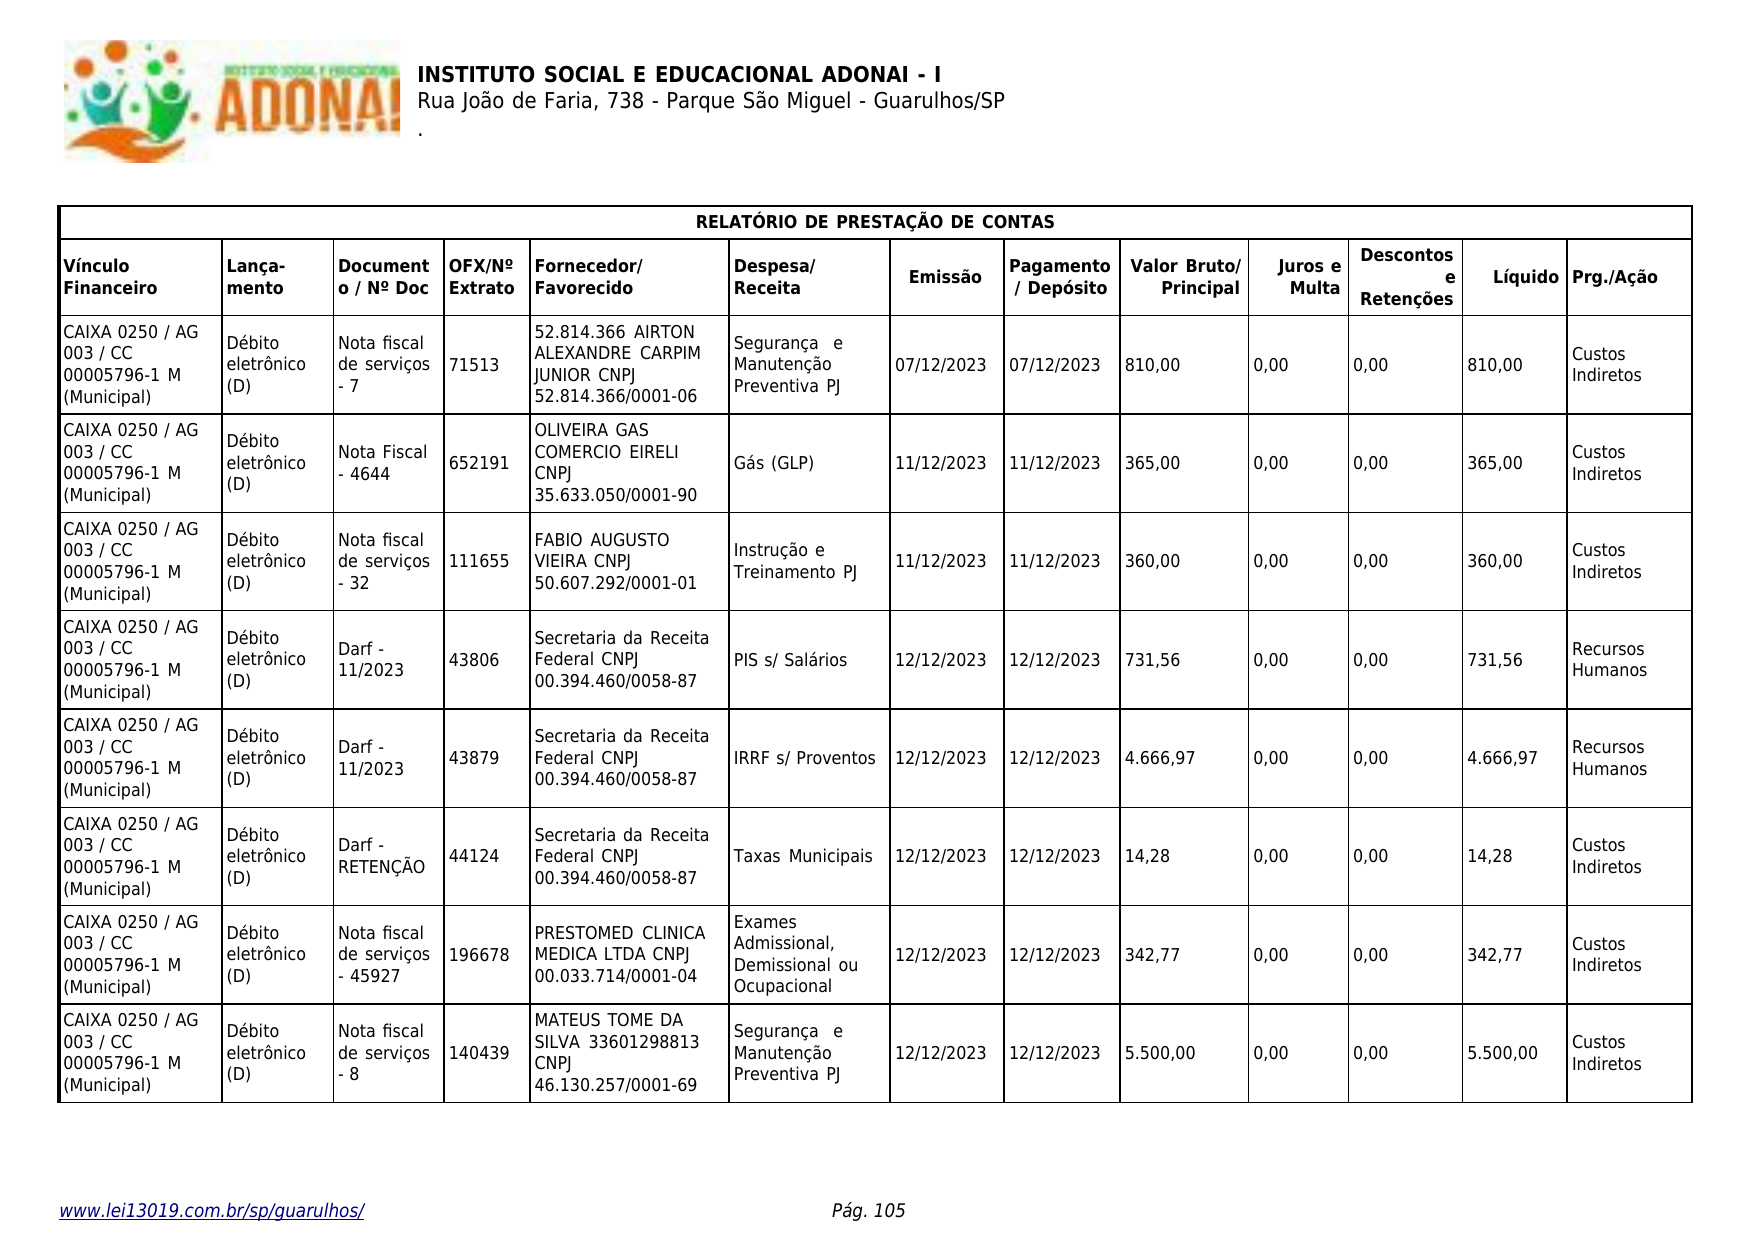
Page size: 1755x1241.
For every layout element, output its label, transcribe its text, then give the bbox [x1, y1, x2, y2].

table_cell 0,00 [1249, 906, 1348, 1003]
table_cell 12/12/2023 [891, 906, 1003, 1003]
table_cell Gás (GLP) [730, 415, 889, 511]
table_cell 44124 [445, 808, 529, 905]
table_cell 07/12/2023 [1005, 316, 1119, 413]
table_cell 360,00 [1121, 513, 1248, 610]
table_cell 731,56 [1463, 611, 1566, 708]
table_cell 0,00 [1349, 611, 1462, 708]
table_cell 0,00 [1249, 415, 1348, 511]
table_cell 0,00 [1249, 710, 1348, 806]
table_cell Segurança e Manutenção Preventiva PJ [730, 316, 889, 413]
table_cell CAIXA 0250 / AG 003 / CC 00005796-1 M (Municipal) [61, 1005, 221, 1101]
table_cell 360,00 [1463, 513, 1566, 610]
table_cell 0,00 [1249, 513, 1348, 610]
table_cell 5.500,00 [1463, 1005, 1566, 1101]
table_cell 12/12/2023 [891, 808, 1003, 905]
table_cell CAIXA 0250 / AG 003 / CC 00005796-1 M (Municipal) [61, 316, 221, 413]
table_cell 12/12/2023 [1005, 808, 1119, 905]
table_cell Fornecedor/ Favorecido [531, 240, 728, 315]
table_cell 0,00 [1249, 316, 1348, 413]
table_cell 12/12/2023 [891, 611, 1003, 708]
table_cell Custos Indiretos [1568, 906, 1691, 1003]
table_cell Darf - 11/2023 [334, 611, 443, 708]
table_cell Exames Admissional, Demissional ou Ocupacional [730, 906, 889, 1003]
table_cell Document o / Nº Doc [334, 240, 443, 315]
table_cell 365,00 [1463, 415, 1566, 511]
table_cell CAIXA 0250 / AG 003 / CC 00005796-1 M (Municipal) [61, 906, 221, 1003]
table_cell Débito eletrônico (D) [223, 316, 333, 413]
table_cell Débito eletrônico (D) [223, 906, 333, 1003]
table_cell 342,77 [1463, 906, 1566, 1003]
table_cell 43806 [445, 611, 529, 708]
table_cell 14,28 [1121, 808, 1248, 905]
table_cell PRESTOMED CLINICA MEDICA LTDA CNPJ 00.033.714/0001-04 [531, 906, 728, 1003]
table_cell Despesa/ Receita [730, 240, 889, 315]
table_cell Nota ﬁscal de serviços - 32 [334, 513, 443, 610]
table_cell 0,00 [1349, 316, 1462, 413]
table_cell Nota ﬁscal de serviços - 8 [334, 1005, 443, 1101]
table_cell MATEUS TOME DA SILVA 33601298813 CNPJ 46.130.257/0001-69 [531, 1005, 728, 1101]
table_cell Custos Indiretos [1568, 415, 1691, 511]
table_cell 52.814.366 AIRTON ALEXANDRE CARPIM JUNIOR CNPJ 52.814.366/0001-06 [531, 316, 728, 413]
table_cell 11/12/2023 [891, 415, 1003, 511]
table_cell CAIXA 0250 / AG 003 / CC 00005796-1 M (Municipal) [61, 415, 221, 511]
table_cell 11/12/2023 [891, 513, 1003, 610]
table_cell Emissão [891, 240, 1003, 315]
table_cell Nota Fiscal - 4644 [334, 415, 443, 511]
table_cell Custos Indiretos [1568, 513, 1691, 610]
table_cell 111655 [445, 513, 529, 610]
table_cell 4.666,97 [1463, 710, 1566, 806]
table_cell Recursos Humanos [1568, 710, 1691, 806]
table_cell FABIO AUGUSTO VIEIRA CNPJ 50.607.292/0001-01 [531, 513, 728, 610]
table_cell Juros e Multa [1249, 240, 1348, 315]
table_cell IRRF s/ Proventos [730, 710, 889, 806]
table_cell 0,00 [1249, 1005, 1348, 1101]
table_cell Custos Indiretos [1568, 808, 1691, 905]
table_cell 4.666,97 [1121, 710, 1248, 806]
table_cell 14,28 [1463, 808, 1566, 905]
table_cell OLIVEIRA GAS COMERCIO EIRELI CNPJ 35.633.050/0001-90 [531, 415, 728, 511]
table_cell Instrução e Treinamento PJ [730, 513, 889, 610]
table_cell Débito eletrônico (D) [223, 710, 333, 806]
table_cell CAIXA 0250 / AG 003 / CC 00005796-1 M (Municipal) [61, 808, 221, 905]
table_cell Nota ﬁscal de serviços - 45927 [334, 906, 443, 1003]
table_cell 140439 [445, 1005, 529, 1101]
table_cell OFX/Nº Extrato [445, 240, 529, 315]
table_cell Darf - RETENÇÃO [334, 808, 443, 905]
table_cell Segurança e Manutenção Preventiva PJ [730, 1005, 889, 1101]
table_cell 0,00 [1349, 710, 1462, 806]
table_cell Nota ﬁscal de serviços - 7 [334, 316, 443, 413]
table_cell 0,00 [1249, 611, 1348, 708]
table_cell Secretaria da Receita Federal CNPJ 00.394.460/0058-87 [531, 611, 728, 708]
table_cell Descontos e Retenções [1349, 240, 1462, 315]
table_cell 12/12/2023 [1005, 611, 1119, 708]
table_cell Lança- mento [223, 240, 333, 315]
table_cell 0,00 [1249, 808, 1348, 905]
table_cell Líquido [1463, 240, 1566, 315]
table_cell 11/12/2023 [1005, 513, 1119, 610]
table_cell 12/12/2023 [1005, 710, 1119, 806]
table_cell Secretaria da Receita Federal CNPJ 00.394.460/0058-87 [531, 808, 728, 905]
table_cell Débito eletrônico (D) [223, 1005, 333, 1101]
table_cell 652191 [445, 415, 529, 511]
table_cell Secretaria da Receita Federal CNPJ 00.394.460/0058-87 [531, 710, 728, 806]
table_cell Débito eletrônico (D) [223, 415, 333, 511]
table_cell Débito eletrônico (D) [223, 611, 333, 708]
table_cell 0,00 [1349, 1005, 1462, 1101]
table_cell Prg./Ação [1568, 240, 1691, 315]
table_cell Vínculo Financeiro [61, 240, 221, 315]
table_cell CAIXA 0250 / AG 003 / CC 00005796-1 M (Municipal) [61, 513, 221, 610]
table_cell PIS s/ Salários [730, 611, 889, 708]
table_cell 196678 [445, 906, 529, 1003]
table_cell 43879 [445, 710, 529, 806]
table_cell Custos Indiretos [1568, 316, 1691, 413]
table_cell 342,77 [1121, 906, 1248, 1003]
table_cell 71513 [445, 316, 529, 413]
table_cell 12/12/2023 [891, 1005, 1003, 1101]
table_cell 07/12/2023 [891, 316, 1003, 413]
table_cell Taxas Municipais [730, 808, 889, 905]
table_cell 11/12/2023 [1005, 415, 1119, 511]
table_cell 0,00 [1349, 415, 1462, 511]
table_cell 12/12/2023 [1005, 1005, 1119, 1101]
table_header RELATÓRIO DE PRESTAÇÃO DE CONTAS [61, 207, 1691, 238]
table_cell 0,00 [1349, 906, 1462, 1003]
table_cell Custos Indiretos [1568, 1005, 1691, 1101]
table_cell Débito eletrônico (D) [223, 808, 333, 905]
table_cell 12/12/2023 [1005, 906, 1119, 1003]
table_cell 810,00 [1463, 316, 1566, 413]
table_cell 810,00 [1121, 316, 1248, 413]
table_cell CAIXA 0250 / AG 003 / CC 00005796-1 M (Municipal) [61, 611, 221, 708]
table_cell Recursos Humanos [1568, 611, 1691, 708]
table_cell 0,00 [1349, 808, 1462, 905]
table_cell Débito eletrônico (D) [223, 513, 333, 610]
table_cell CAIXA 0250 / AG 003 / CC 00005796-1 M (Municipal) [61, 710, 221, 806]
table_cell Darf - 11/2023 [334, 710, 443, 806]
table_cell Valor Bruto/ Principal [1121, 240, 1248, 315]
table_cell 365,00 [1121, 415, 1248, 511]
table_cell Pagamento / Depósito [1005, 240, 1119, 315]
table_cell 5.500,00 [1121, 1005, 1248, 1101]
table_cell 0,00 [1349, 513, 1462, 610]
table_cell 731,56 [1121, 611, 1248, 708]
table_cell 12/12/2023 [891, 710, 1003, 806]
